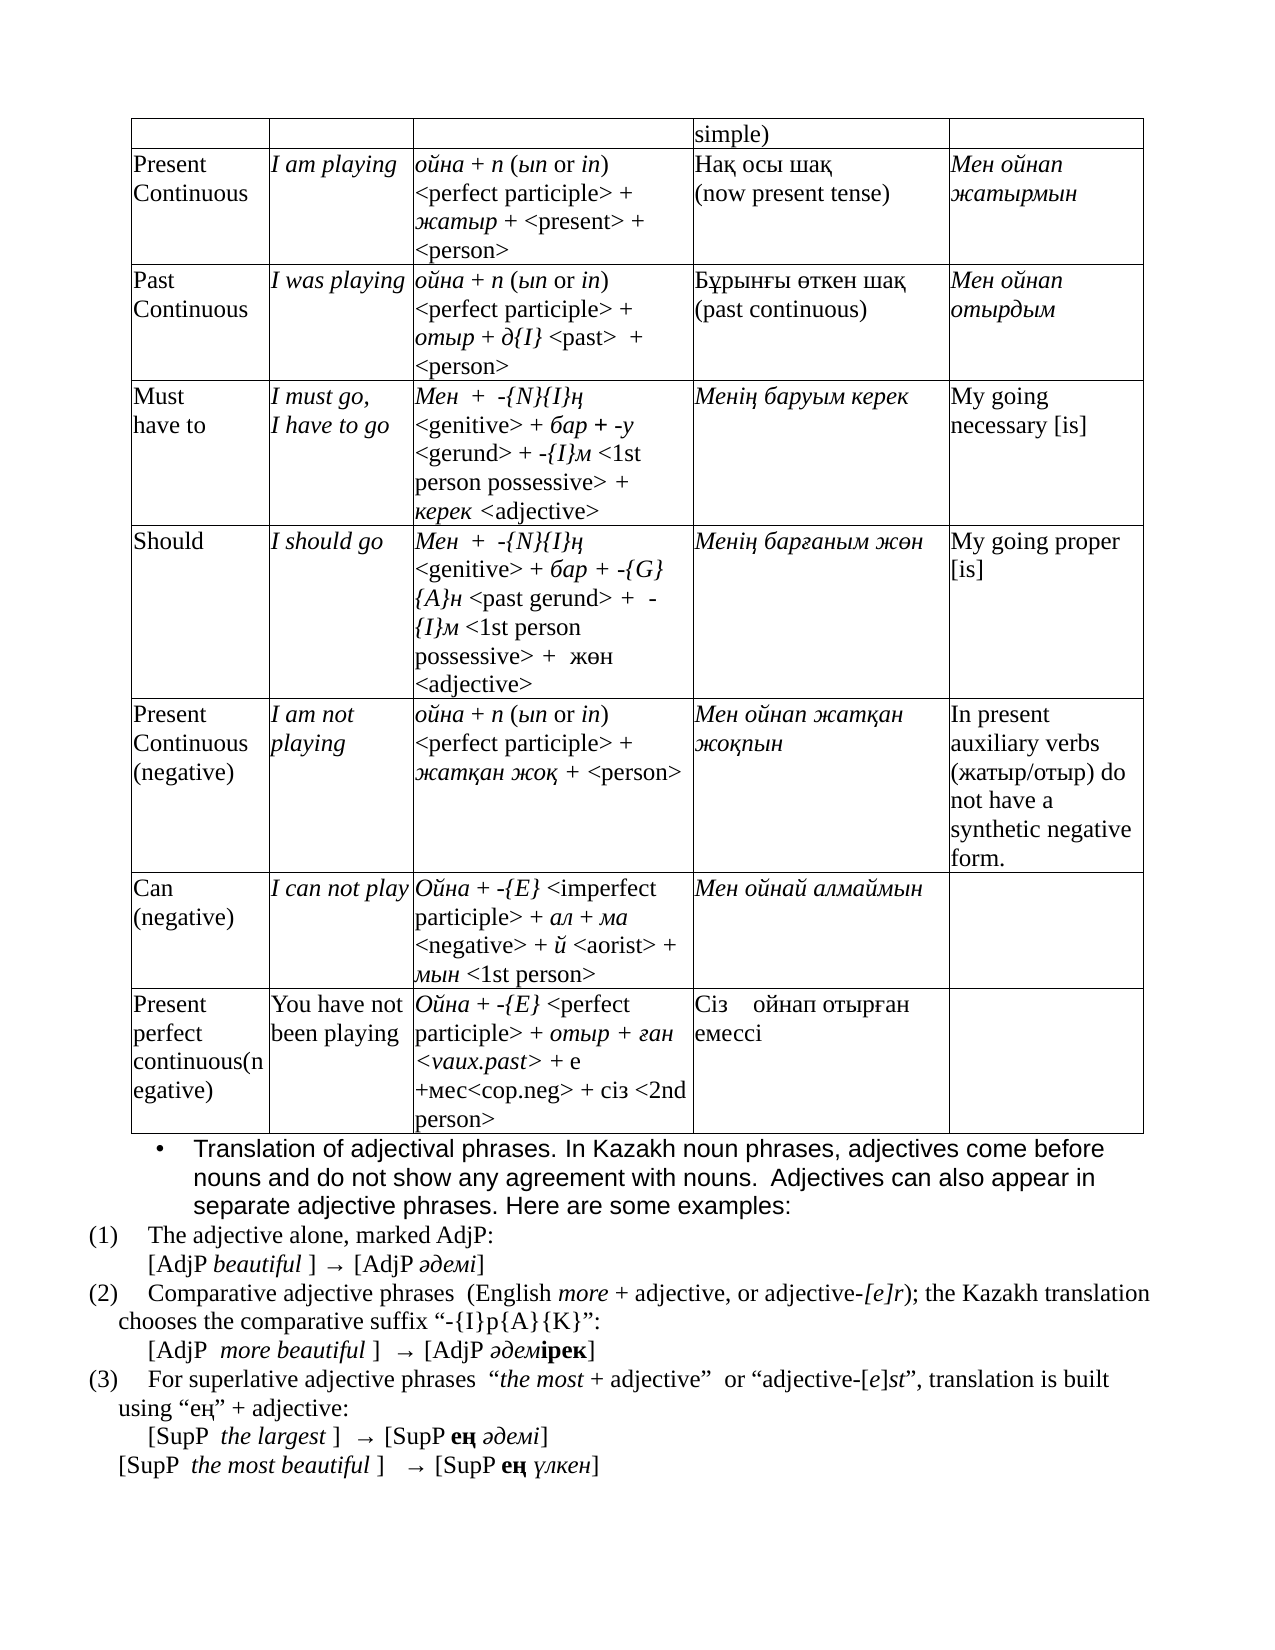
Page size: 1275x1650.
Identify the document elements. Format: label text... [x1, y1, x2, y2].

table_cell simple) [694, 119, 949, 148]
table_cell [950, 873, 1143, 988]
table_cell [132, 119, 269, 148]
table_cell Мен ойнап жатырмын [950, 149, 1143, 264]
table_cell [950, 989, 1143, 1133]
table_cell I am playing [270, 149, 413, 264]
table_cell My going necessary [is] [950, 381, 1143, 525]
text [SupP the largest ] → [SupP ең әдемі] [SupP the most beautiful ] → [SupP ең үлкен] [118, 1421, 1157, 1479]
table_cell Бұрынғы өткен шақ (past continuous) [694, 265, 949, 380]
table_cell ойна + п (ып or іп) <perfect participle> + жатыр + <present> + <person> [414, 149, 693, 264]
table_cell Can (negative) [132, 873, 269, 988]
table_cell Мен ойнап жатқан жоқпын [694, 699, 949, 872]
table_cell [414, 119, 693, 148]
table_cell I must go, I have to go [270, 381, 413, 525]
table_cell Present Continuous [132, 149, 269, 264]
table_cell I am not playing [270, 699, 413, 872]
table_cell Ойна + -{E} <imperfect participle> + ал + ма <negative> + й <aorist> + мын <1st person> [414, 873, 693, 988]
table_cell Менің баруым керек [694, 381, 949, 525]
table_cell Ойна + -{E} <perfect participle> + отыр + ған <vaux.past> + e +мес<cop.neg> + сіз <2nd person> [414, 989, 693, 1133]
list Comparative adjective phrases (English more + adjective, or adjective-[e]r); the Kazakh translation chooses the comparative suffix “-{I}р{A}{K}”: [89, 1278, 1157, 1335]
table_cell [950, 119, 1143, 148]
table_cell Present Continuous (negative) [132, 699, 269, 872]
table_cell [270, 119, 413, 148]
table_cell Мен + -{N}{I}ң <genitive> + бар + -{G}{A}н <past gerund> + -{I}м <1st person possessive> + жөн <adjective> [414, 526, 693, 698]
text [AdjP beautiful ] → [AdjP әдемі] [118, 1249, 1157, 1278]
table_cell I was playing [270, 265, 413, 380]
table_cell You have not been playing [270, 989, 413, 1133]
table_cell Present perfect continuous(negative) [132, 989, 269, 1133]
table_cell Мен ойнай алмаймын [694, 873, 949, 988]
subtitle Translation of adjectival phrases. In Kazakh noun phrases, adjectives come before nouns and do not show any agreement with nouns. Adjectives can also appear in separate adjective phrases. Here are some examples: [156, 1134, 1157, 1220]
table_cell In present auxiliary verbs (жатыр/отыр) do not have a synthetic negative form. [950, 699, 1143, 872]
text [AdjP more beautiful ] → [AdjP әдемірек] [118, 1335, 1157, 1364]
table_cell Менің барғаным жөн [694, 526, 949, 698]
table_cell Мен ойнап отырдым [950, 265, 1143, 380]
table_cell Must have to [132, 381, 269, 525]
table_cell I can not play [270, 873, 413, 988]
list For superlative adjective phrases “the most + adjective” or “adjective-[e]st”, translation is built using “ең” + adjective: [89, 1364, 1157, 1421]
table_cell ойна + п (ып or іп) <perfect participle> + жатқан жоқ + <person> [414, 699, 693, 872]
table_cell Should [132, 526, 269, 698]
table_cell Мен + -{N}{I}ң <genitive> + бар + -y <gerund> + -{I}м <1st person possessive> + керек <adjective> [414, 381, 693, 525]
table_cell I should go [270, 526, 413, 698]
table_cell Past Continuous [132, 265, 269, 380]
list The adjective alone, marked AdjP: [89, 1220, 1157, 1249]
table_cell Нақ осы шақ (now present tense) [694, 149, 949, 264]
table_cell ойна + п (ып or іп) <perfect participle> + отыр + д{I} <past> + <person> [414, 265, 693, 380]
table_cell Сіз ойнап отырған емессі [694, 989, 949, 1133]
table_cell My going proper [is] [950, 526, 1143, 698]
